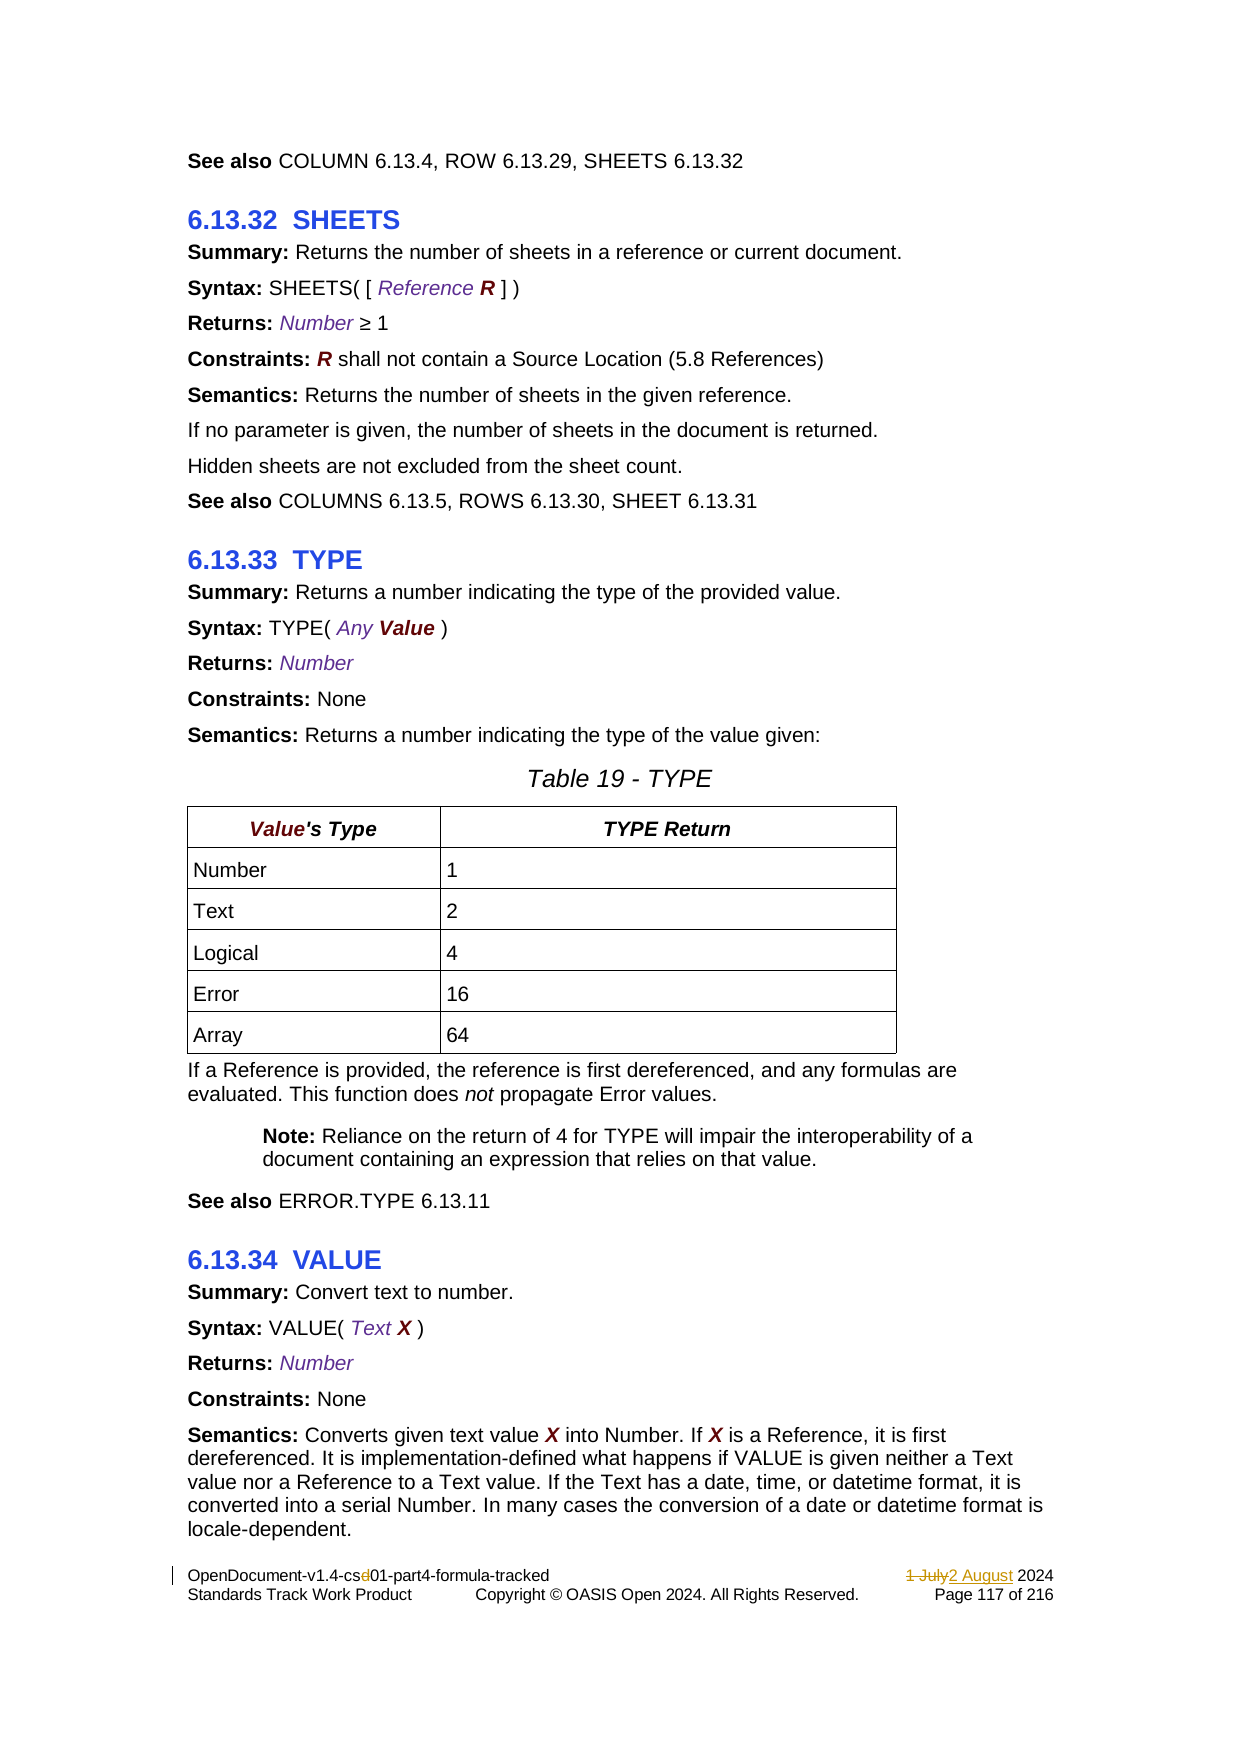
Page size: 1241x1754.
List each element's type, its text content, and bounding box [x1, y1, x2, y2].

table_cell Error [188, 971, 440, 1011]
table_header Value's Type [188, 807, 440, 847]
table_header TYPE Return [441, 807, 896, 847]
text Constraints: None [187, 1387, 1053, 1411]
text Semantics: Returns the number of sheets in the given reference. [187, 383, 1053, 407]
text See also COLUMNS 6.13.5, ROWS 6.13.30, SHEET 6.13.31 [187, 490, 1053, 513]
text Summary: Returns the number of sheets in a reference or current document. [187, 241, 1053, 264]
table_cell 16 [441, 971, 896, 1011]
text Semantics: Converts given text value X into Number. If X is a Reference, it is first dereferenced. It is implementation-defined what happens if VALUE is given neither a Text value nor a Reference to a Text value. If the Text has a date, time, or datetime format, it is converted into a serial Number. In many cases the conversion of a date or datetime format is locale-dependent. [187, 1423, 1053, 1541]
text See also ERROR.TYPE 6.13.11 [187, 1190, 1053, 1213]
text See also COLUMN 6.13.4, ROW 6.13.29, SHEETS 6.13.32 [187, 150, 1053, 173]
table_cell 4 [441, 930, 896, 970]
table_cell 64 [441, 1012, 896, 1053]
text If no parameter is given, the number of sheets in the document is returned. [187, 419, 1053, 442]
subtitle TYPE [187, 544, 1053, 574]
text Hidden sheets are not excluded from the sheet count. [187, 454, 1053, 478]
subtitle VALUE [187, 1244, 1053, 1274]
table_cell 2 [441, 889, 896, 929]
table_cell 1 [441, 848, 896, 888]
text Summary: Convert text to number. [187, 1281, 1053, 1304]
text Constraints: None [187, 687, 1053, 711]
text Semantics: Returns a number indicating the type of the value given: [187, 723, 1053, 747]
text Syntax: VALUE( Text X ) [187, 1316, 1053, 1340]
text Returns: Number [187, 652, 1053, 675]
table_cell Number [188, 848, 440, 888]
text If a Reference is provided, the reference is first dereferenced, and any formulas are evaluated. This function does not propagate Error values. [187, 1059, 1053, 1106]
text Returns: Number [187, 1352, 1053, 1375]
text Syntax: SHEETS( [ Reference R ] ) [187, 276, 1053, 300]
table_cell Logical [188, 930, 440, 970]
text Returns: Number ≥ 1 [187, 312, 1053, 335]
text Syntax: TYPE( Any Value ) [187, 616, 1053, 640]
table_cell Text [188, 889, 440, 929]
subtitle SHEETS [187, 204, 1053, 234]
text Table 19 - TYPE [187, 765, 1053, 793]
table_cell Array [188, 1012, 440, 1053]
text Summary: Returns a number indicating the type of the provided value. [187, 581, 1053, 604]
text Constraints: R shall not contain a Source Location (5.8 References) [187, 347, 1053, 371]
text Note: Reliance on the return of 4 for TYPE will impair the interoperability of a document containing an expression that relies on that value. [262, 1124, 978, 1171]
